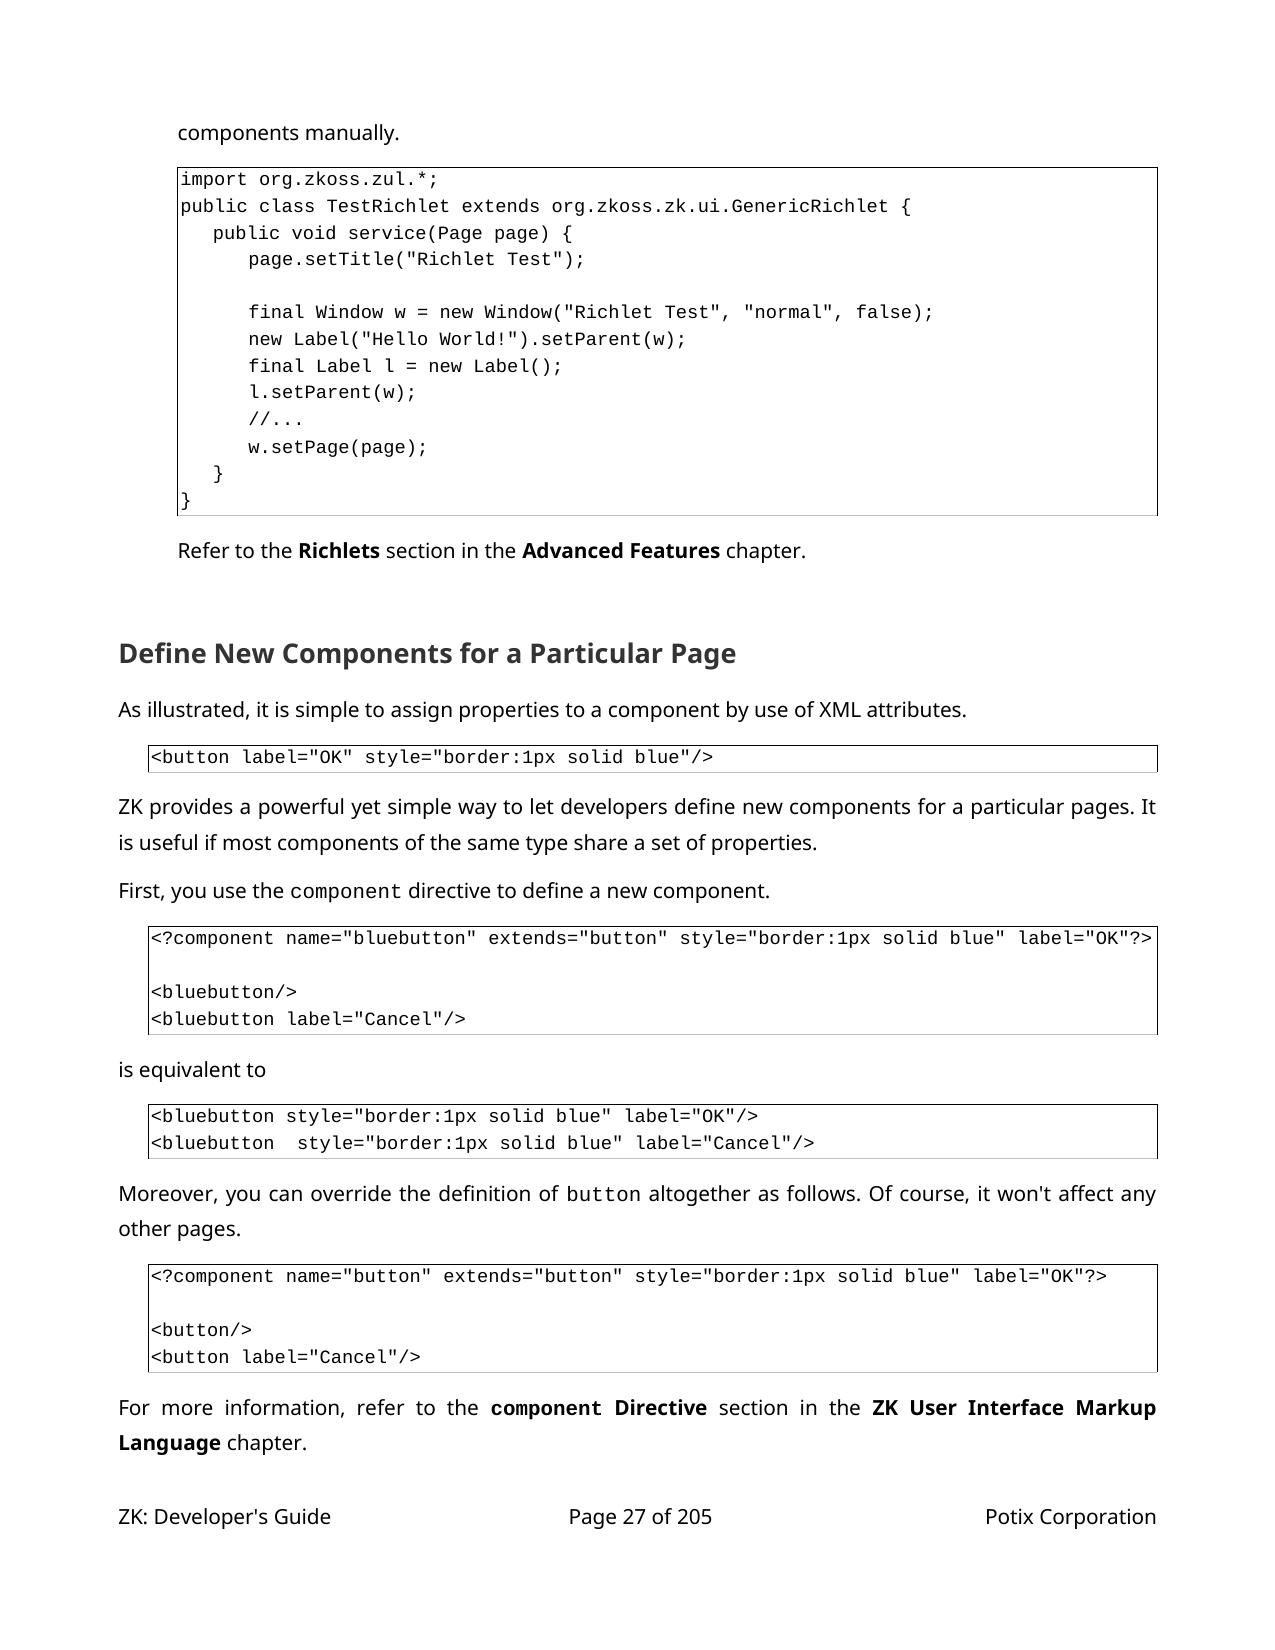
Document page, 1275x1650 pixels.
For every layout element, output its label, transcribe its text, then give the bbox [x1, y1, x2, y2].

text <bluebutton label="Cancel"/> [149, 1007, 1157, 1034]
text ZK provides a powerful yet simple way to let developers define new components for a particular pages. It is useful if most components of the same type share a set of properties. [118, 792, 1157, 856]
text <button label="OK" style="border:1px solid blue"/> [149, 746, 1157, 772]
text public class TestRichlet extends org.zkoss.zk.ui.GenericRichlet { public void service(Page page) { page.setTitle("Richlet Test"); final Window w = new Window("Richlet Test", "normal", false); new Label("Hello World!").setParent(w); final Label l = new Label(); l.setParent(w); [178, 194, 1157, 404]
text //... [178, 407, 1157, 432]
text <?component name="bluebutton" extends="button" style="border:1px solid blue" label="OK"?> [149, 927, 1157, 950]
text Moreover, you can override the definition of button altogether as follows. Of course, it won't affect any other pages. [118, 1179, 1157, 1243]
text <?component name="button" extends="button" style="border:1px solid blue" label="OK"?> [149, 1265, 1157, 1288]
text w.setPage(page); } [178, 434, 1157, 485]
text <bluebutton/> [149, 980, 1157, 1004]
text <bluebutton style="border:1px solid blue" label="OK"/> [149, 1105, 1157, 1128]
text As illustrated, it is simple to assign properties to a component by use of XML attributes. [118, 696, 1157, 724]
text import org.zkoss.zul.*; [178, 168, 1157, 191]
text <button/> [149, 1318, 1157, 1342]
text Refer to the Richlets section in the Advanced Features chapter. [177, 536, 1157, 564]
text First, you use the component directive to define a new component. [118, 876, 1157, 905]
subtitle Define New Components for a Particular Page [118, 635, 1157, 672]
text <button label="Cancel"/> [149, 1345, 1157, 1372]
text <bluebutton style="border:1px solid blue" label="Cancel"/> [149, 1131, 1157, 1158]
text } [178, 488, 1157, 515]
text components manually. [177, 118, 1157, 146]
text is equivalent to [118, 1055, 1157, 1083]
text For more information, refer to the component Directive section in the ZK User Interface Markup Language chapter. [118, 1393, 1157, 1457]
